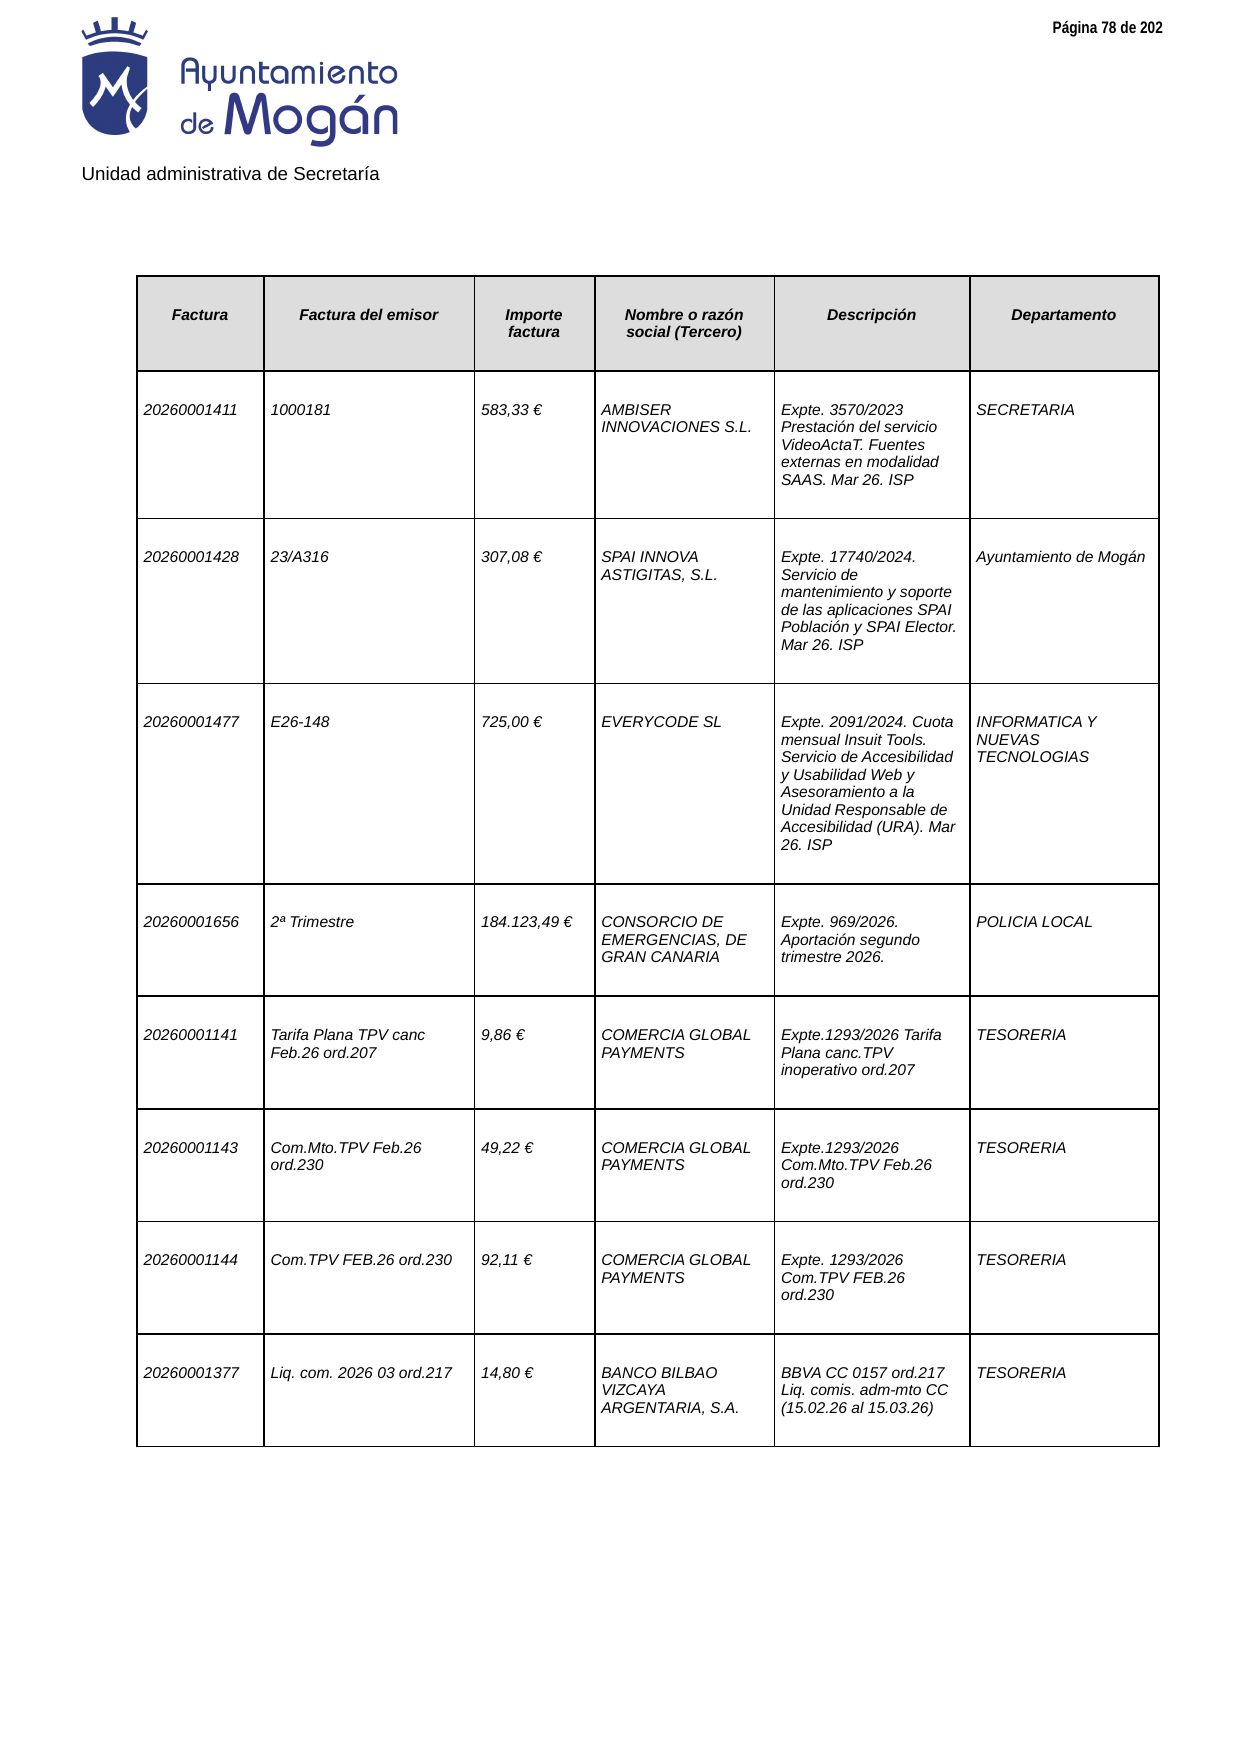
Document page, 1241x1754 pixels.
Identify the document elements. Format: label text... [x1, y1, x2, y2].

table_cell 20260001377 [138, 1335, 263, 1446]
table_header Nombre o razón social (Tercero) [596, 277, 774, 370]
table_cell 20260001656 [138, 885, 263, 995]
table_cell 20260001477 [138, 684, 263, 883]
table_cell 184.123,49 € [475, 885, 594, 995]
table_cell 725,00 € [475, 684, 594, 883]
table_cell Ayuntamiento de Mogán [971, 519, 1158, 683]
table_cell COMERCIA GLOBAL PAYMENTS [596, 1110, 774, 1221]
table_cell 307,08 € [475, 519, 594, 683]
table_cell CONSORCIO DE EMERGENCIAS, DE GRAN CANARIA [596, 885, 774, 995]
table_cell 20260001143 [138, 1110, 263, 1221]
table_cell POLICIA LOCAL [971, 885, 1158, 995]
table_cell 14,80 € [475, 1335, 594, 1446]
table_header Departamento [971, 277, 1158, 370]
table_cell Tarifa Plana TPV canc Feb.26 ord.207 [265, 997, 474, 1108]
table_cell 49,22 € [475, 1110, 594, 1221]
table_cell Expte. 3570/2023 Prestación del servicio VideoActaT. Fuentes externas en modalidad SAAS. Mar 26. ISP [775, 372, 969, 518]
table_cell 92,11 € [475, 1222, 594, 1333]
table_cell COMERCIA GLOBAL PAYMENTS [596, 997, 774, 1108]
table_cell 9,86 € [475, 997, 594, 1108]
table_header Factura del emisor [265, 277, 474, 370]
table_cell Expte.1293/2026 Com.Mto.TPV Feb.26 ord.230 [775, 1110, 969, 1221]
table_cell 20260001141 [138, 997, 263, 1108]
picture [81, 17, 398, 153]
table_cell Expte. 17740/2024. Servicio de mantenimiento y soporte de las aplicaciones SPAI Población y SPAI Elector. Mar 26. ISP [775, 519, 969, 683]
table_cell 583,33 € [475, 372, 594, 518]
table_cell BANCO BILBAO VIZCAYA ARGENTARIA, S.A. [596, 1335, 774, 1446]
table_cell 20260001411 [138, 372, 263, 518]
table_cell 23/A316 [265, 519, 474, 683]
table_cell TESORERIA [971, 1335, 1158, 1446]
table_cell TESORERIA [971, 1110, 1158, 1221]
table_cell INFORMATICA Y NUEVAS TECNOLOGIAS [971, 684, 1158, 883]
table_cell 20260001428 [138, 519, 263, 683]
table_cell TESORERIA [971, 1222, 1158, 1333]
table_cell 2ª Trimestre [265, 885, 474, 995]
table_cell SPAI INNOVA ASTIGITAS, S.L. [596, 519, 774, 683]
table_cell SECRETARIA [971, 372, 1158, 518]
table_cell Expte.1293/2026 Tarifa Plana canc.TPV inoperativo ord.207 [775, 997, 969, 1108]
table_cell AMBISER INNOVACIONES S.L. [596, 372, 774, 518]
table_cell TESORERIA [971, 997, 1158, 1108]
table_cell COMERCIA GLOBAL PAYMENTS [596, 1222, 774, 1333]
table_cell Expte. 1293/2026 Com.TPV FEB.26 ord.230 [775, 1222, 969, 1333]
table_cell Expte. 969/2026. Aportación segundo trimestre 2026. [775, 885, 969, 995]
table_header Factura [138, 277, 263, 370]
table_cell Com.TPV FEB.26 ord.230 [265, 1222, 474, 1333]
table_cell E26-148 [265, 684, 474, 883]
table_header Descripción [775, 277, 969, 370]
table_cell Liq. com. 2026 03 ord.217 [265, 1335, 474, 1446]
table_cell Com.Mto.TPV Feb.26 ord.230 [265, 1110, 474, 1221]
table_cell Expte. 2091/2024. Cuota mensual Insuit Tools. Servicio de Accesibilidad y Usabilidad Web y Asesoramiento a la Unidad Responsable de Accesibilidad (URA). Mar 26. ISP [775, 684, 969, 883]
table_header Importe factura [475, 277, 594, 370]
table_cell BBVA CC 0157 ord.217 Liq. comis. adm-mto CC (15.02.26 al 15.03.26) [775, 1335, 969, 1446]
table_cell 20260001144 [138, 1222, 263, 1333]
table_cell 1000181 [265, 372, 474, 518]
table_cell EVERYCODE SL [596, 684, 774, 883]
